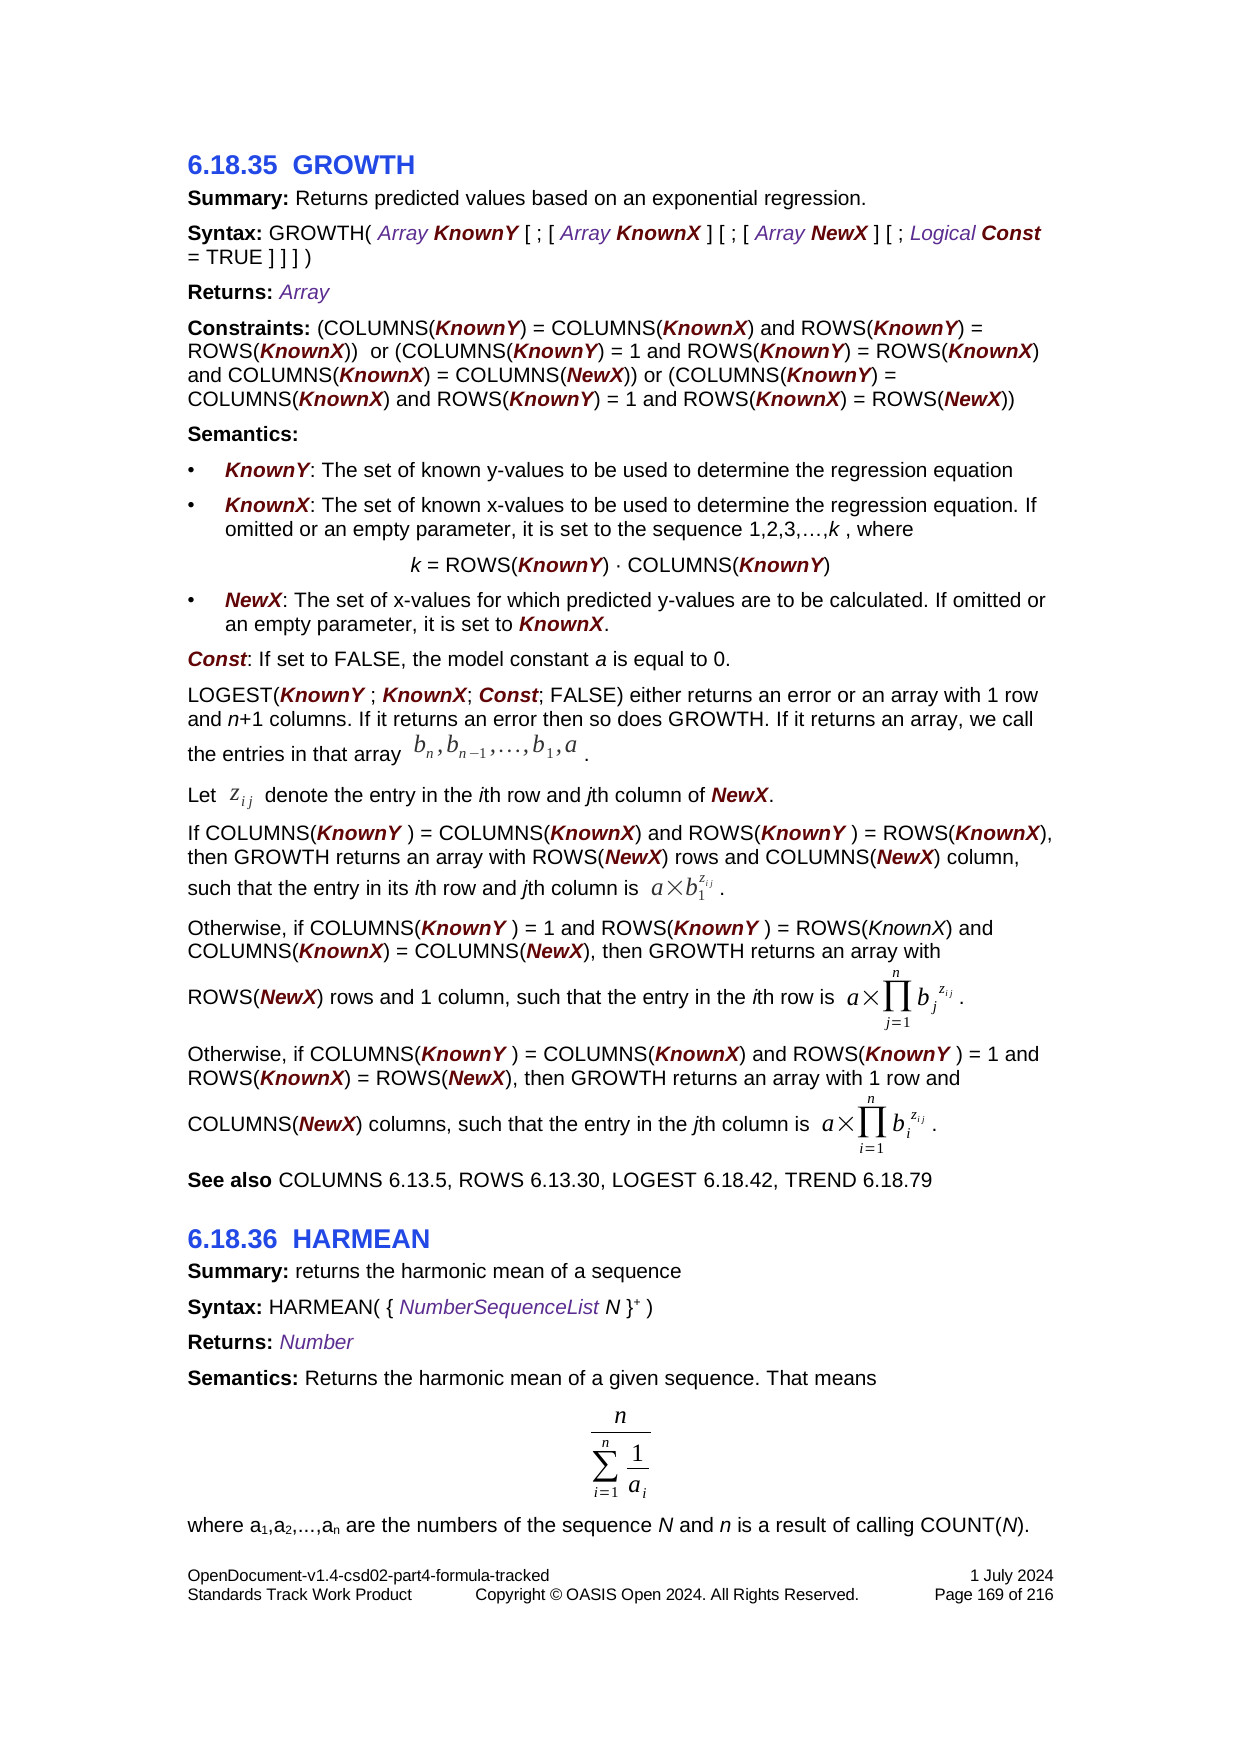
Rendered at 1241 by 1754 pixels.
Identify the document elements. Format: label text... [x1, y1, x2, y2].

text Summary: returns the harmonic mean of a sequence [187, 1259, 1053, 1283]
list NewX: The set of x-values for which predicted y-values are to be calculated. If omitted or an empty parameter, it is set to KnownX. [187, 589, 1053, 636]
text where a1,a2,...,an are the numbers of the sequence N and n is a result of calling COUNT(N). [187, 1514, 1053, 1537]
text Const: If set to FALSE, the model constant a is equal to 0. [187, 648, 1053, 671]
text Otherwise, if COLUMNS(KnownY ) = COLUMNS(KnownX) and ROWS(KnownY ) = 1 and ROWS(KnownX) = ROWS(NewX), then GROWTH returns an array with 1 row and COLUMNS(NewX) columns, such that the entry in the jth column is . [187, 1043, 1053, 1157]
list KnownY: The set of known y-values to be used to determine the regression equation [187, 458, 1053, 482]
text Syntax: HARMEAN( { NumberSequenceList N }+ ) [187, 1295, 1053, 1319]
text Syntax: GROWTH( Array KnownY [ ; [ Array KnownX ] [ ; [ Array NewX ] [ ; Logical Const = TRUE ] ] ] ) [187, 222, 1053, 269]
text See also COLUMNS 6.13.5, ROWS 6.13.30, LOGEST 6.18.42, TREND 6.18.79 [187, 1169, 1053, 1192]
subtitle GROWTH [187, 150, 1053, 180]
text Summary: Returns predicted values based on an exponential regression. [187, 186, 1053, 209]
text If COLUMNS(KnownY ) = COLUMNS(KnownX) and ROWS(KnownY ) = ROWS(KnownX), then GROWTH returns an array with ROWS(NewX) rows and COLUMNS(NewX) column, such that the entry in its ith row and jth column is . [187, 822, 1053, 904]
text LOGEST(KnownY ; KnownX; Const; FALSE) either returns an error or an array with 1 row and n+1 columns. If it returns an error then so does GROWTH. If it returns an array, we call the entries in that array . [187, 683, 1053, 766]
text Semantics: [187, 423, 1053, 446]
text Returns: Array [187, 281, 1053, 304]
text Constraints: (COLUMNS(KnownY) = COLUMNS(KnownX) and ROWS(KnownY) = ROWS(KnownX)) or (COLUMNS(KnownY) = 1 and ROWS(KnownY) = ROWS(KnownX) and COLUMNS(KnownX) = COLUMNS(NewX)) or (COLUMNS(KnownY) = COLUMNS(KnownX) and ROWS(KnownY) = 1 and ROWS(KnownX) = ROWS(NewX)) [187, 316, 1053, 411]
text Let denote the entry in the ith row and jth column of NewX. [187, 778, 1053, 810]
text Otherwise, if COLUMNS(KnownY ) = 1 and ROWS(KnownY ) = ROWS(KnownX) and COLUMNS(KnownX) = COLUMNS(NewX), then GROWTH returns an array with ROWS(NewX) rows and 1 column, such that the entry in the ith row is . [187, 916, 1053, 1031]
text k = ROWS(KnownY) ∙ COLUMNS(KnownY) [187, 553, 1053, 577]
list KnownX: The set of known x-values to be used to determine the regression equation. If omitted or an empty parameter, it is set to the sequence 1,2,3,…,k , where [187, 494, 1053, 541]
text Returns: Number [187, 1331, 1053, 1354]
subtitle HARMEAN [187, 1223, 1053, 1253]
text Semantics: Returns the harmonic mean of a given sequence. That means [187, 1366, 1053, 1390]
